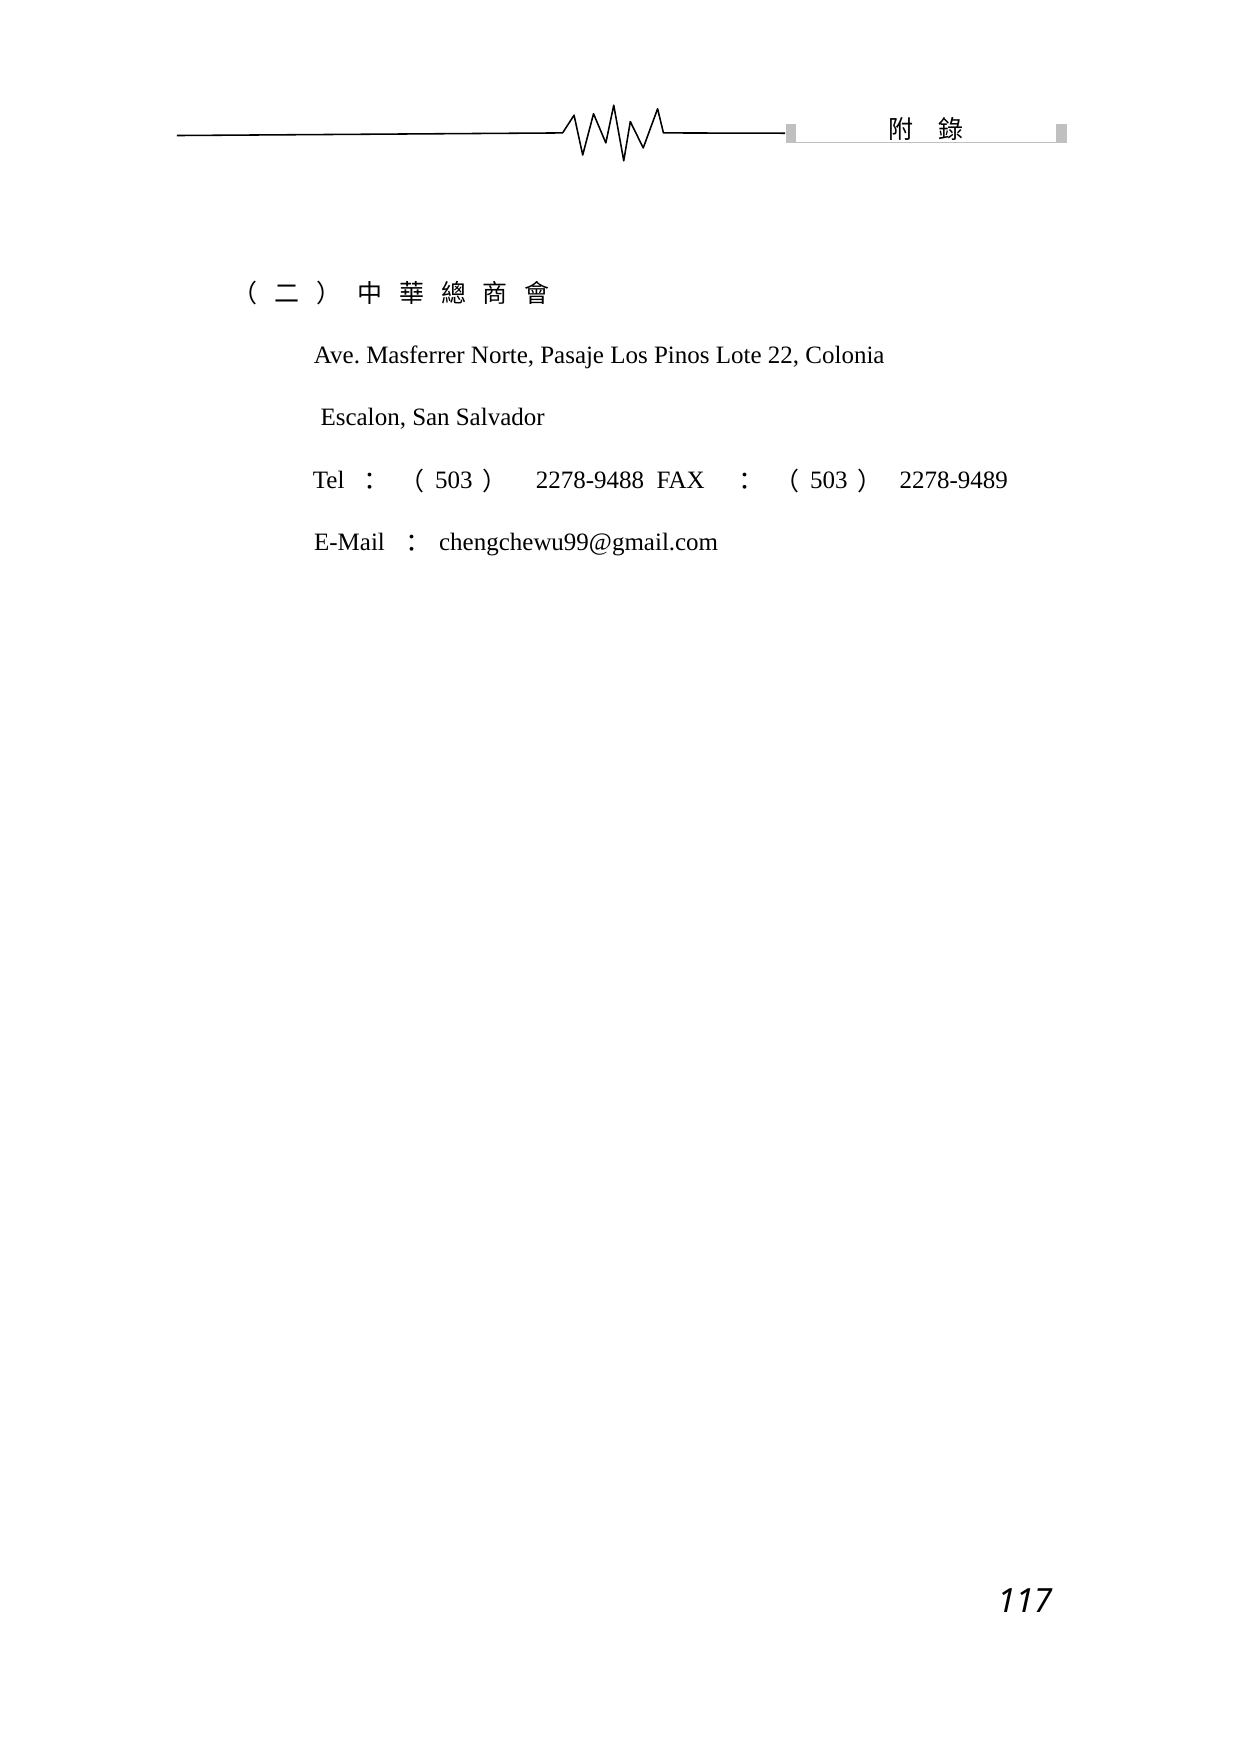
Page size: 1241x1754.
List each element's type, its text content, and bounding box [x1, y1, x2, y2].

text Ave. Masferrer Norte, Pasaje Los Pinos Lote 22, Colonia [281, 313, 1058, 375]
text Tel：（503）2278-9488 FAX：（503）2278-9489 [281, 438, 1058, 500]
text Escalon, San Salvador [281, 375, 1058, 438]
text E-Mail：chengchewu99@gmail.com [281, 500, 1058, 563]
text （二）中華總商會 [207, 250, 1058, 313]
